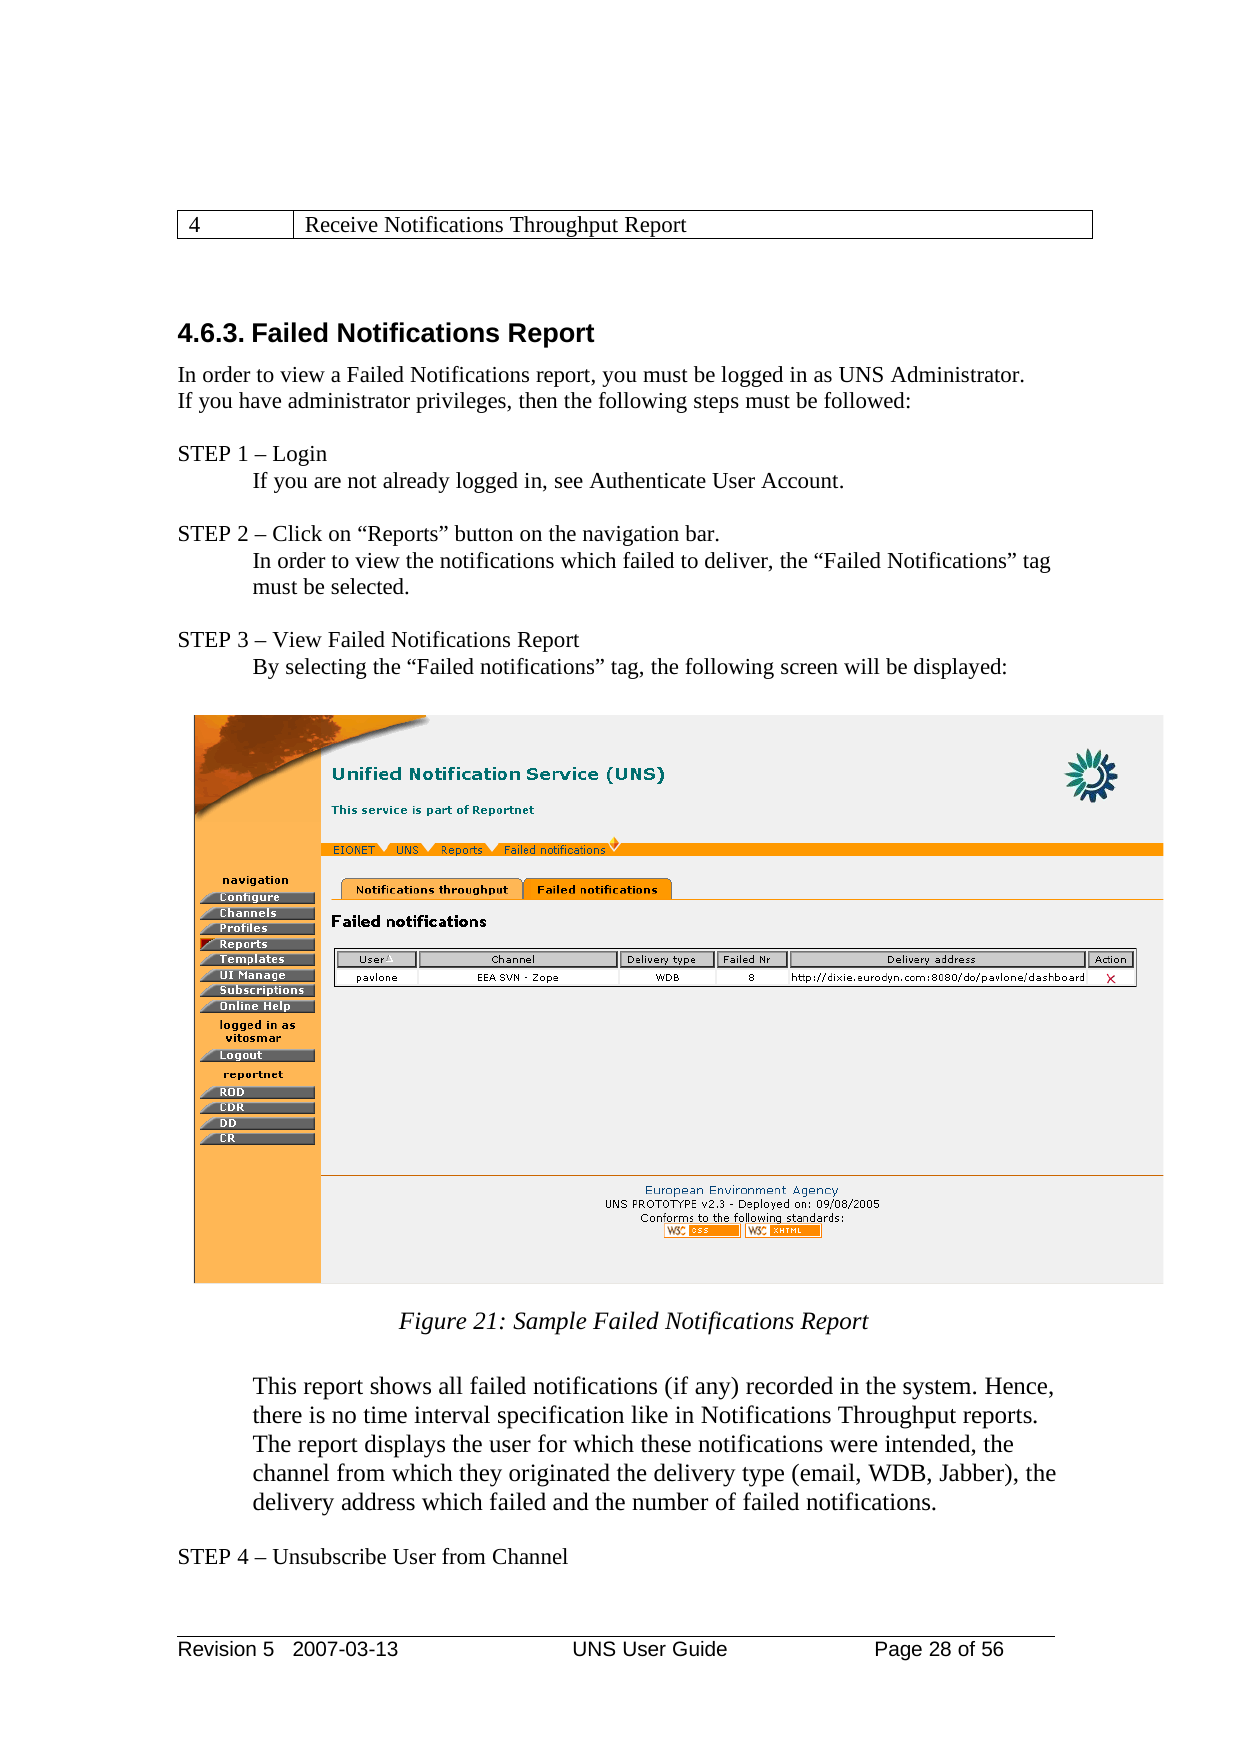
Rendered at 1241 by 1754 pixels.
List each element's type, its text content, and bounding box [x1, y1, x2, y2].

text Figure 21: Sample Failed Notifications Report [177, 1306, 1092, 1334]
text In order to view the notifications which failed to deliver, the “Failed Notifications” tag must be selected. [252, 547, 1092, 600]
text By selecting the “Failed notifications” tag, the following screen will be displayed: [177, 653, 1092, 679]
text The report displays the user for which these notifications were intended, the channel from which they originated the delivery type (email, WDB, Jabber), the delivery address which failed and the number of failed notifications. [252, 1429, 1092, 1516]
picture [193, 715, 1164, 1284]
text STEP 3 – View Failed Notifications Report [177, 626, 1092, 653]
text STEP 2 – Click on “Reports” button on the navigation bar. [177, 520, 1092, 547]
text If you are not already logged in, see Authenticate User Account. [177, 467, 1092, 493]
text STEP 1 – Login [177, 440, 1092, 467]
text In order to view a Failed Notifications report, you must be logged in as UNS Administrator. [177, 361, 1092, 387]
table_cell Receive Notifications Throughput Report [294, 211, 1092, 238]
table_cell 4 [178, 211, 293, 238]
text This report shows all failed notifications (if any) recorded in the system. Hence, there is no time interval specification like in Notifications Throughput reports. [252, 1371, 1092, 1429]
subtitle Failed Notifications Report [177, 317, 1092, 348]
text STEP 4 – Unsubscribe User from Channel [177, 1543, 1092, 1569]
text If you have administrator privileges, then the following steps must be followed: [177, 387, 1092, 414]
